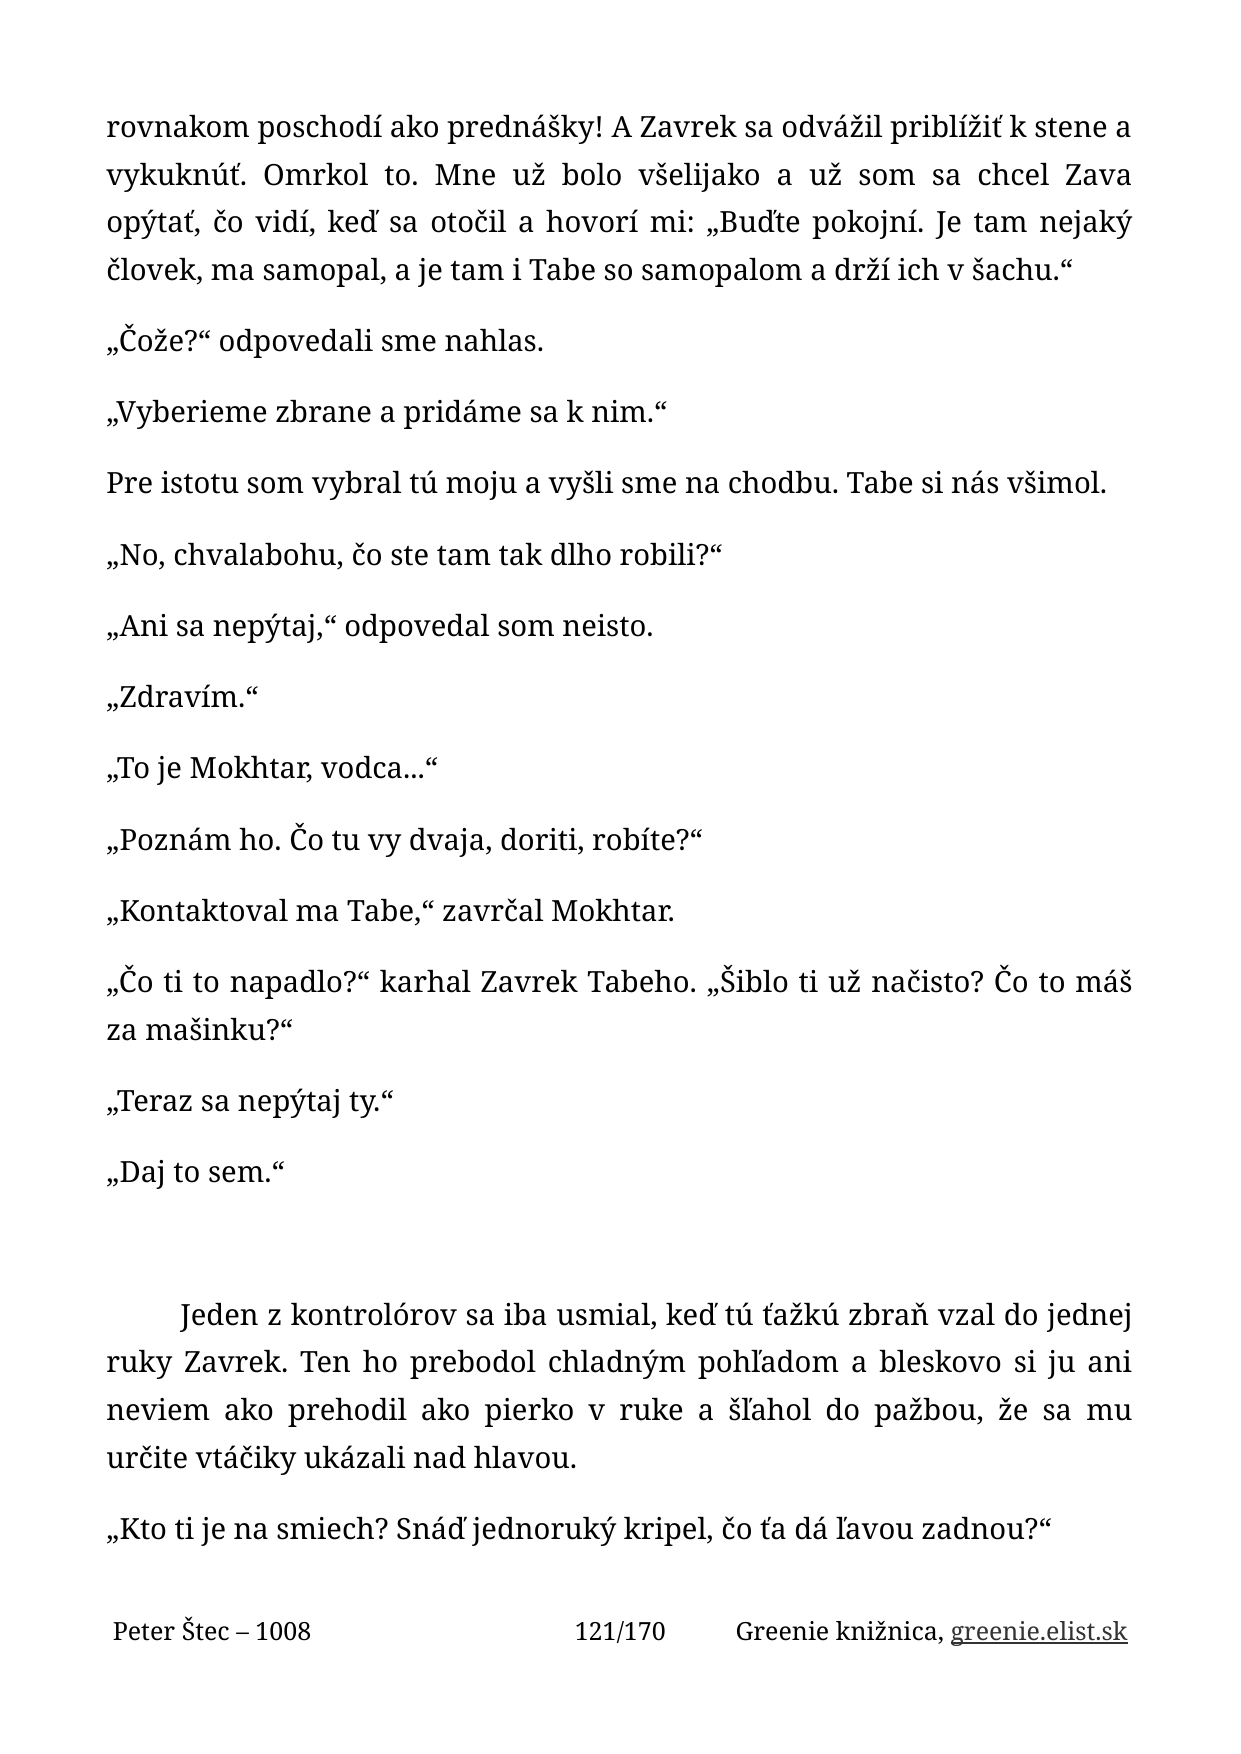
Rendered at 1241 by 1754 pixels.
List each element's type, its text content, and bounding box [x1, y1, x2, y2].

text „Kto ti je na smiech? Snáď jednoruký kripel, čo ťa dá ľavou zadnou?“ [106, 1508, 1134, 1548]
text „Poznám ho. Čo tu vy dvaja, doriti, robíte?“ [106, 819, 1134, 859]
text „Teraz sa nepýtaj ty.“ [106, 1080, 1134, 1120]
text Pre istotu som vybral tú moju a vyšli sme na chodbu. Tabe si nás všimol. [106, 463, 1134, 502]
text rovnakom poschodí ako prednášky! A Zavrek sa odvážil priblížiť k stene a vykuknúť. Omrkol to. Mne už bolo všelijako a už som sa chcel Zava opýtať, čo vidí, keď sa otočil a hovorí mi: „Buďte pokojní. Je tam nejaký človek, ma samopal, a je tam i Tabe so samopalom a drží ich v šachu.“ [106, 106, 1134, 289]
text „To je Mokhtar, vodca...“ [106, 748, 1134, 787]
text „Kontaktoval ma Tabe,“ zavrčal Mokhtar. [106, 890, 1134, 930]
text „Zdravím.“ [106, 677, 1134, 716]
text Jeden z kontrolórov sa iba usmial, keď tú ťažkú zbraň vzal do jednej ruky Zavrek. Ten ho prebodol chladným pohľadom a bleskovo si ju ani neviem ako prehodil ako pierko v ruke a šľahol do pažbou, že sa mu určite vtáčiky ukázali nad hlavou. [106, 1294, 1134, 1477]
text „Ani sa nepýtaj,“ odpovedal som neisto. [106, 605, 1134, 645]
text „Čože?“ odpovedali sme nahlas. [106, 320, 1134, 360]
text „Vyberieme zbrane a pridáme sa k nim.“ [106, 392, 1134, 431]
text „No, chvalabohu, čo ste tam tak dlho robili?“ [106, 534, 1134, 574]
text „Daj to sem.“ [106, 1152, 1134, 1191]
text „Čo ti to napadlo?“ karhal Zavrek Tabeho. „Šiblo ti už načisto? Čo to máš za mašinku?“ [106, 962, 1134, 1049]
